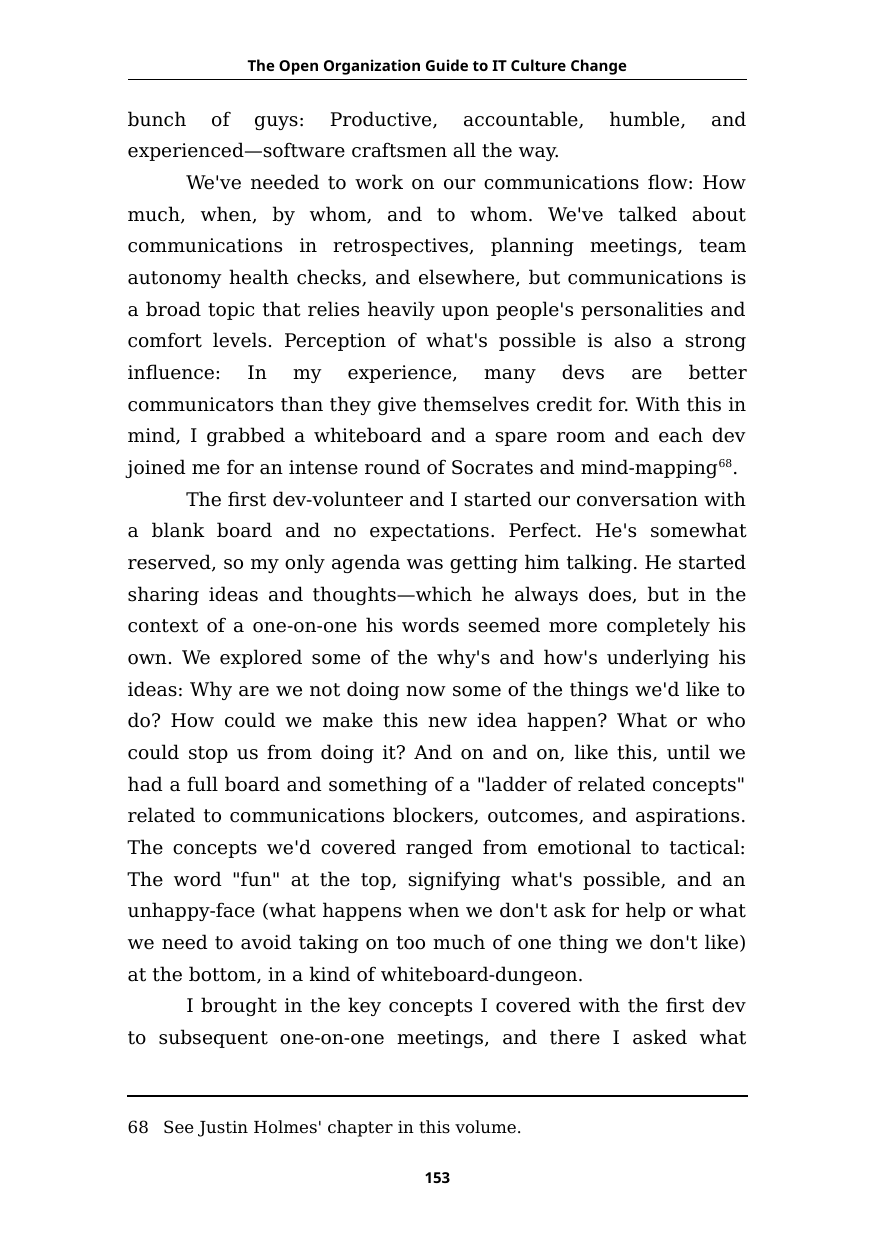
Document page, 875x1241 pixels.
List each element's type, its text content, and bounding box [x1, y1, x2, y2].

text bunch of guys: Productive, accountable, humble, and experienced—software craftsmen all the way. [127, 109, 747, 162]
text I brought in the key concepts I covered with the first dev to subsequent one-on-one meetings, and there I asked what [127, 995, 747, 1049]
text See Justin Holmes' chapter in this volume. [127, 1118, 747, 1138]
text The first dev-volunteer and I started our conversation with a blank board and no expectations. Perfect. He's somewhat reserved, so my only agenda was getting him talking. He started sharing ideas and thoughts—which he always does, but in the context of a one-on-one his words seemed more completely his own. We explored some of the why's and how's underlying his ideas: Why are we not doing now some of the things we'd like to do? How could we make this new idea happen? What or who could stop us from doing it? And on and on, like this, until we had a full board and something of a "ladder of related concepts" related to communications blockers, outcomes, and aspirations. The concepts we'd covered ranged from emotional to tactical: The word "fun" at the top, signifying what's possible, and an unhappy-face (what happens when we don't ask for help or what we need to avoid taking on too much of one thing we don't like) at the bottom, in a kind of whiteboard-dungeon. [127, 489, 747, 986]
text We've needed to work on our communications flow: How much, when, by whom, and to whom. We've talked about communications in retrospectives, planning meetings, team autonomy health checks, and elsewhere, but communications is a broad topic that relies heavily upon people's personalities and comfort levels. Perception of what's possible is also a strong influence: In my experience, many devs are better communicators than they give themselves credit for. With this in mind, I grabbed a whiteboard and a spare room and each dev joined me for an intense round of Socrates and mind-mapping. [127, 172, 747, 479]
